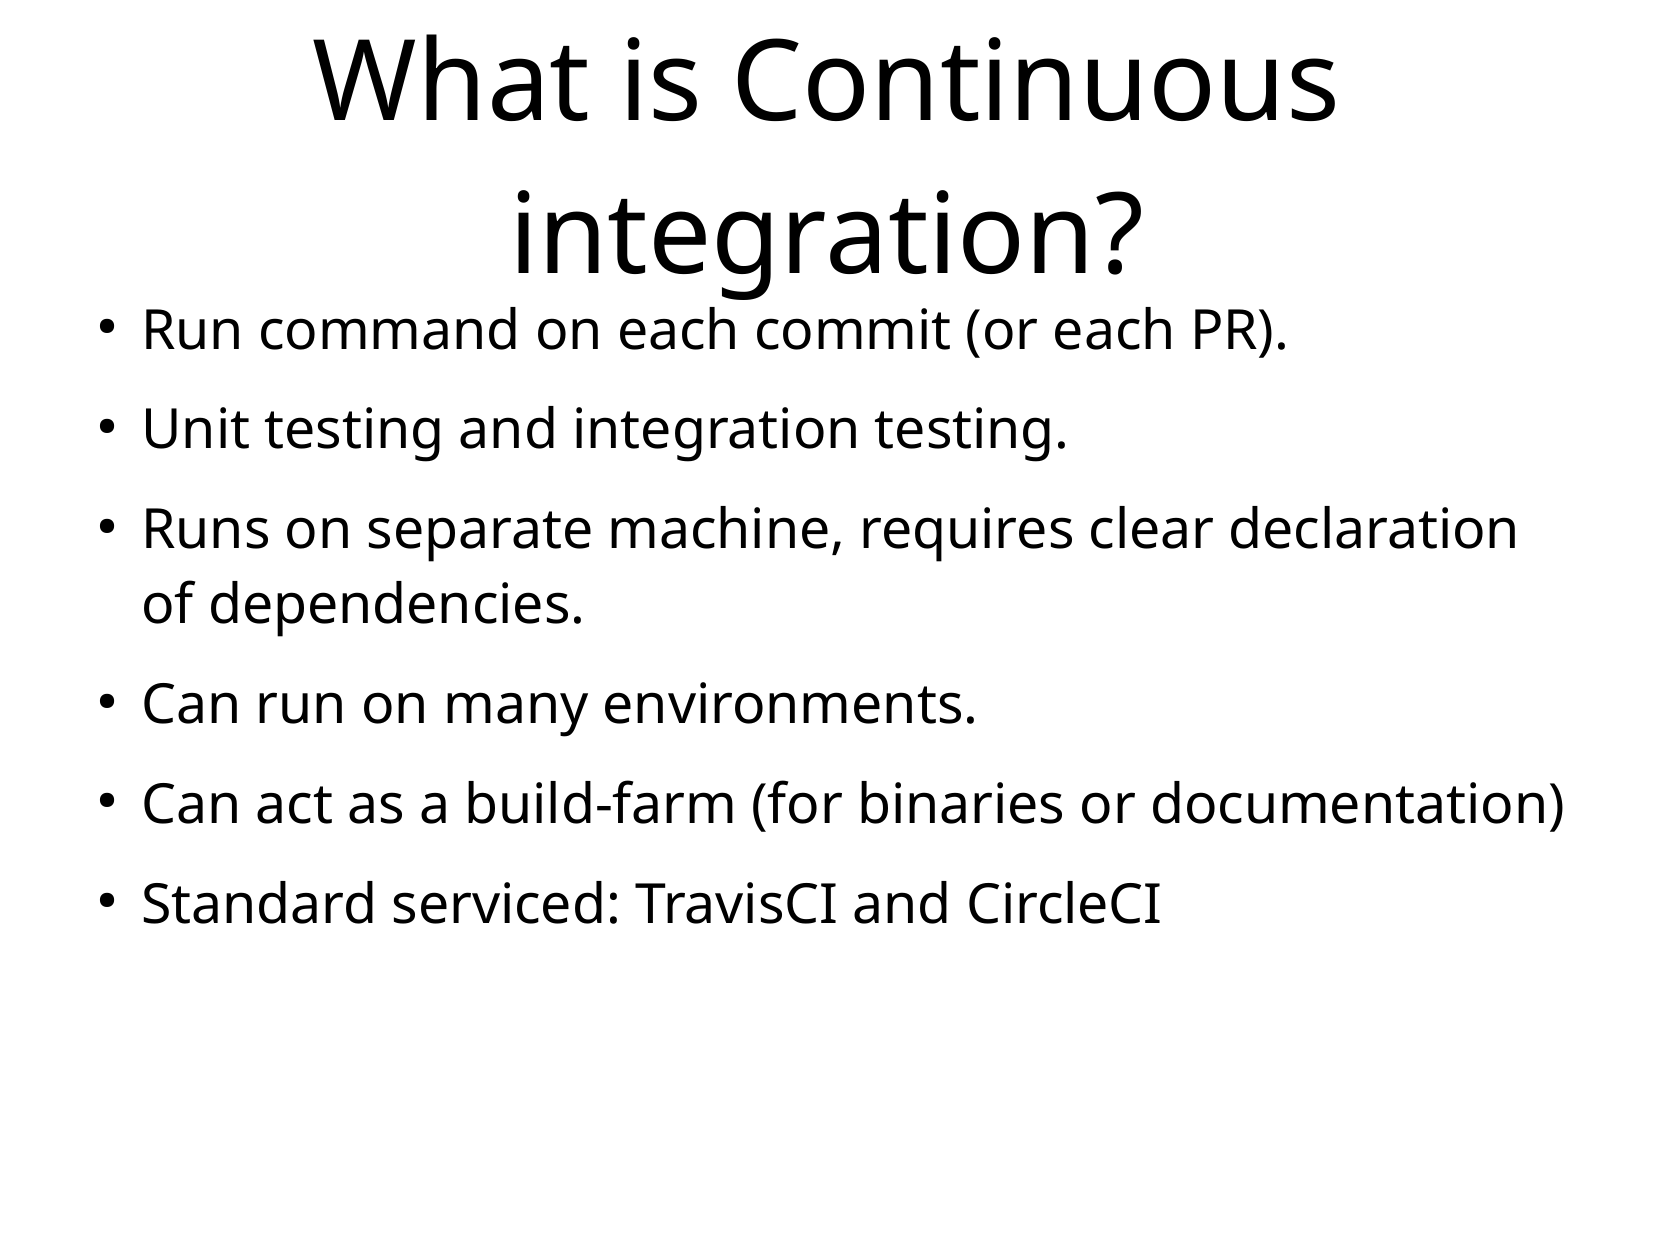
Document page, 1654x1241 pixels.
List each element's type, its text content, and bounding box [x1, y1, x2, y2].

title What is Continuous integration? [82, 49, 1571, 257]
list Run command on each commit (or each PR). Unit testing and integration testing. Runs on separate machine, requires clear declaration of dependencies. Can run on many environments. Can act as a build-farm (for binaries or documentation) Standard serviced: TravisCI and CircleCI [82, 290, 1571, 1010]
